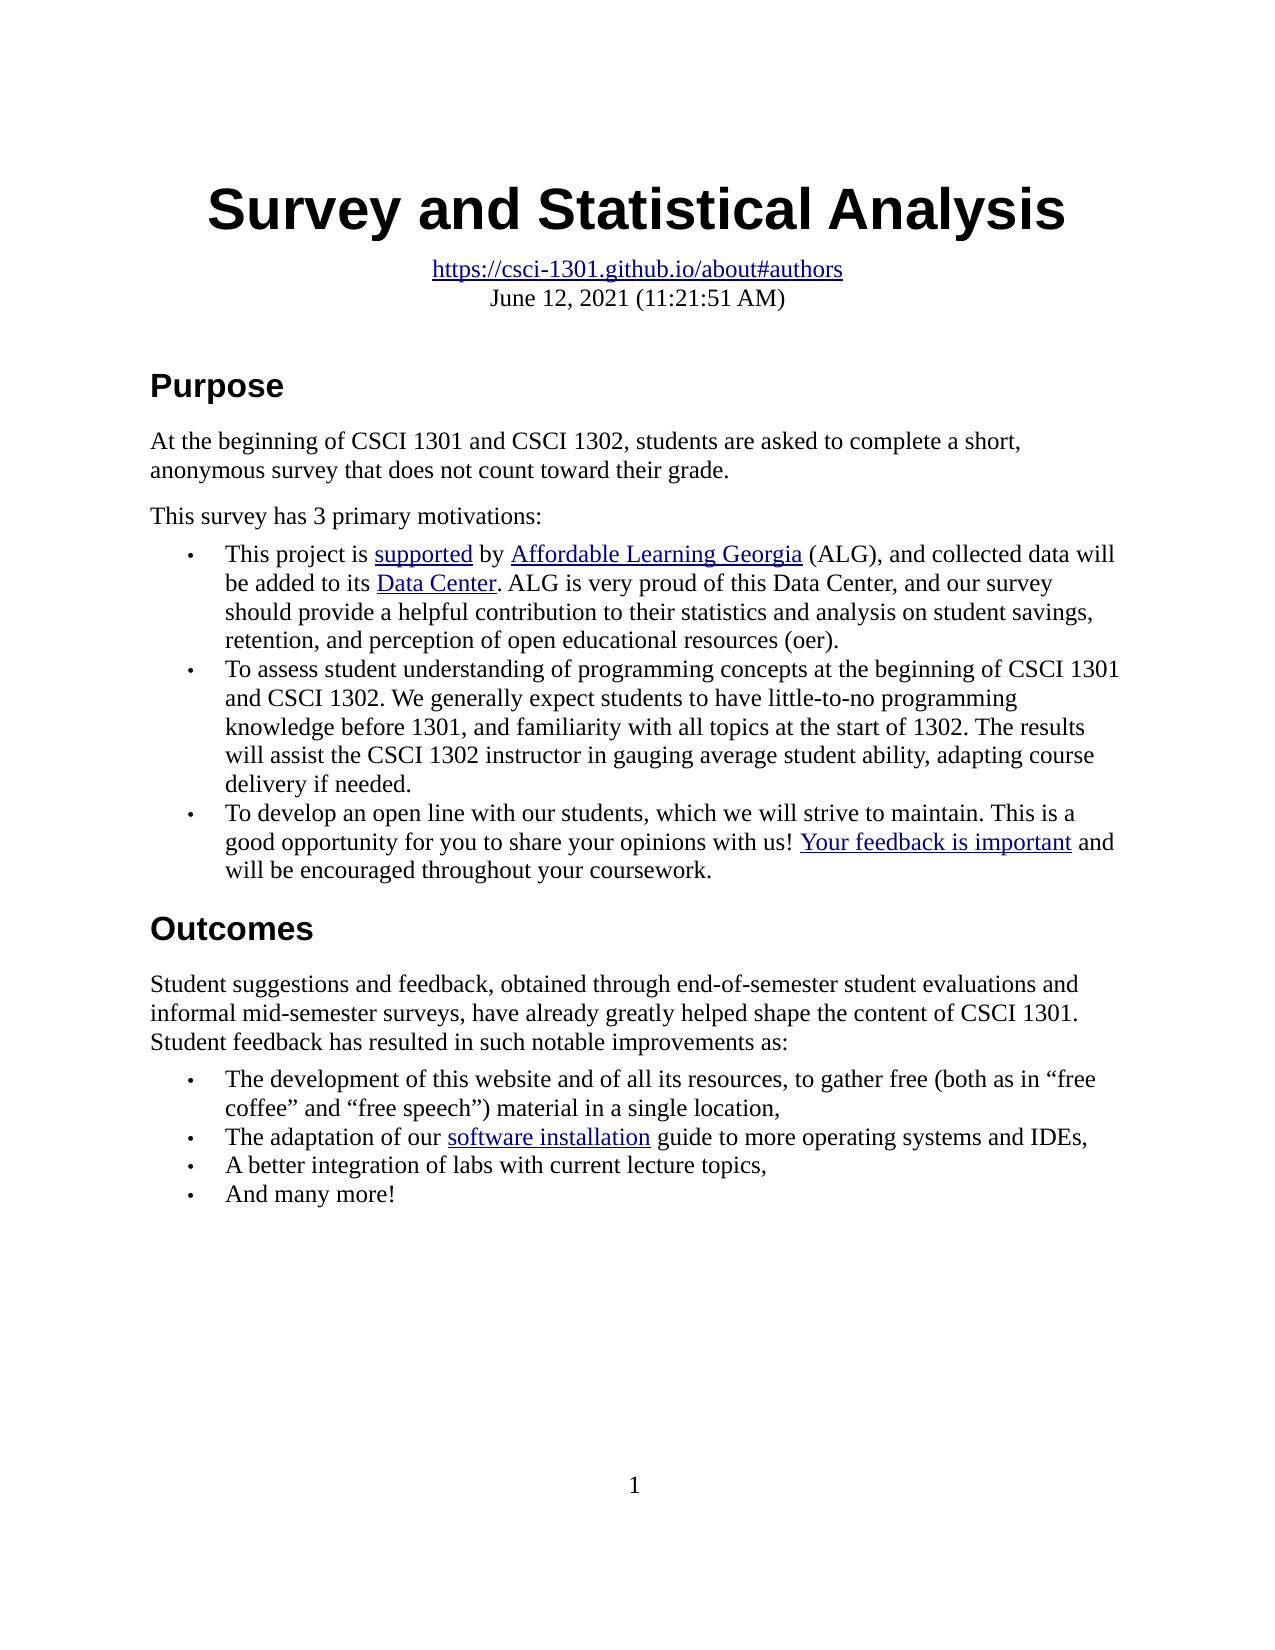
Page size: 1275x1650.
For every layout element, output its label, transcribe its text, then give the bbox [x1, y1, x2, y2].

list A better integration of labs with current lecture topics, [187, 1151, 1125, 1179]
text Student suggestions and feedback, obtained through end-of-semester student evaluations and informal mid-semester surveys, have already greatly helped shape the content of CSCI 1301. Student feedback has resulted in such notable improvements as: [150, 969, 1125, 1055]
text This survey has 3 primary motivations: [150, 501, 1125, 530]
subtitle Purpose [150, 366, 1125, 404]
list To develop an open line with our students, which we will strive to maintain. This is a good opportunity for you to share your opinions with us! Your feedback is important and will be encouraged throughout your coursework. [187, 798, 1125, 884]
list This project is supported by Affordable Learning Georgia (ALG), and collected data will be added to its Data Center. ALG is very proud of this Data Center, and our survey should provide a helpful contribution to their statistics and analysis on student savings, retention, and perception of open educational resources (oer). [187, 539, 1125, 654]
text https://csci-1301.github.io/about#authors [150, 254, 1125, 283]
subtitle Outcomes [150, 909, 1125, 948]
text At the beginning of CSCI 1301 and CSCI 1302, students are asked to complete a short, anonymous survey that does not count toward their grade. [150, 426, 1125, 483]
text June 12, 2021 (11:21:51 AM) [150, 283, 1125, 312]
list And many more! [187, 1179, 1125, 1208]
title Survey and Statistical Analysis [150, 175, 1125, 242]
list The adaptation of our software installation guide to more operating systems and IDEs, [187, 1122, 1125, 1151]
list The development of this website and of all its resources, to gather free (both as in “free coffee” and “free speech”) material in a single location, [187, 1064, 1125, 1122]
list To assess student understanding of programming concepts at the beginning of CSCI 1301 and CSCI 1302. We generally expect students to have little-to-no programming knowledge before 1301, and familiarity with all topics at the start of 1302. The results will assist the CSCI 1302 instructor in gauging average student ability, adapting course delivery if needed. [187, 654, 1125, 798]
